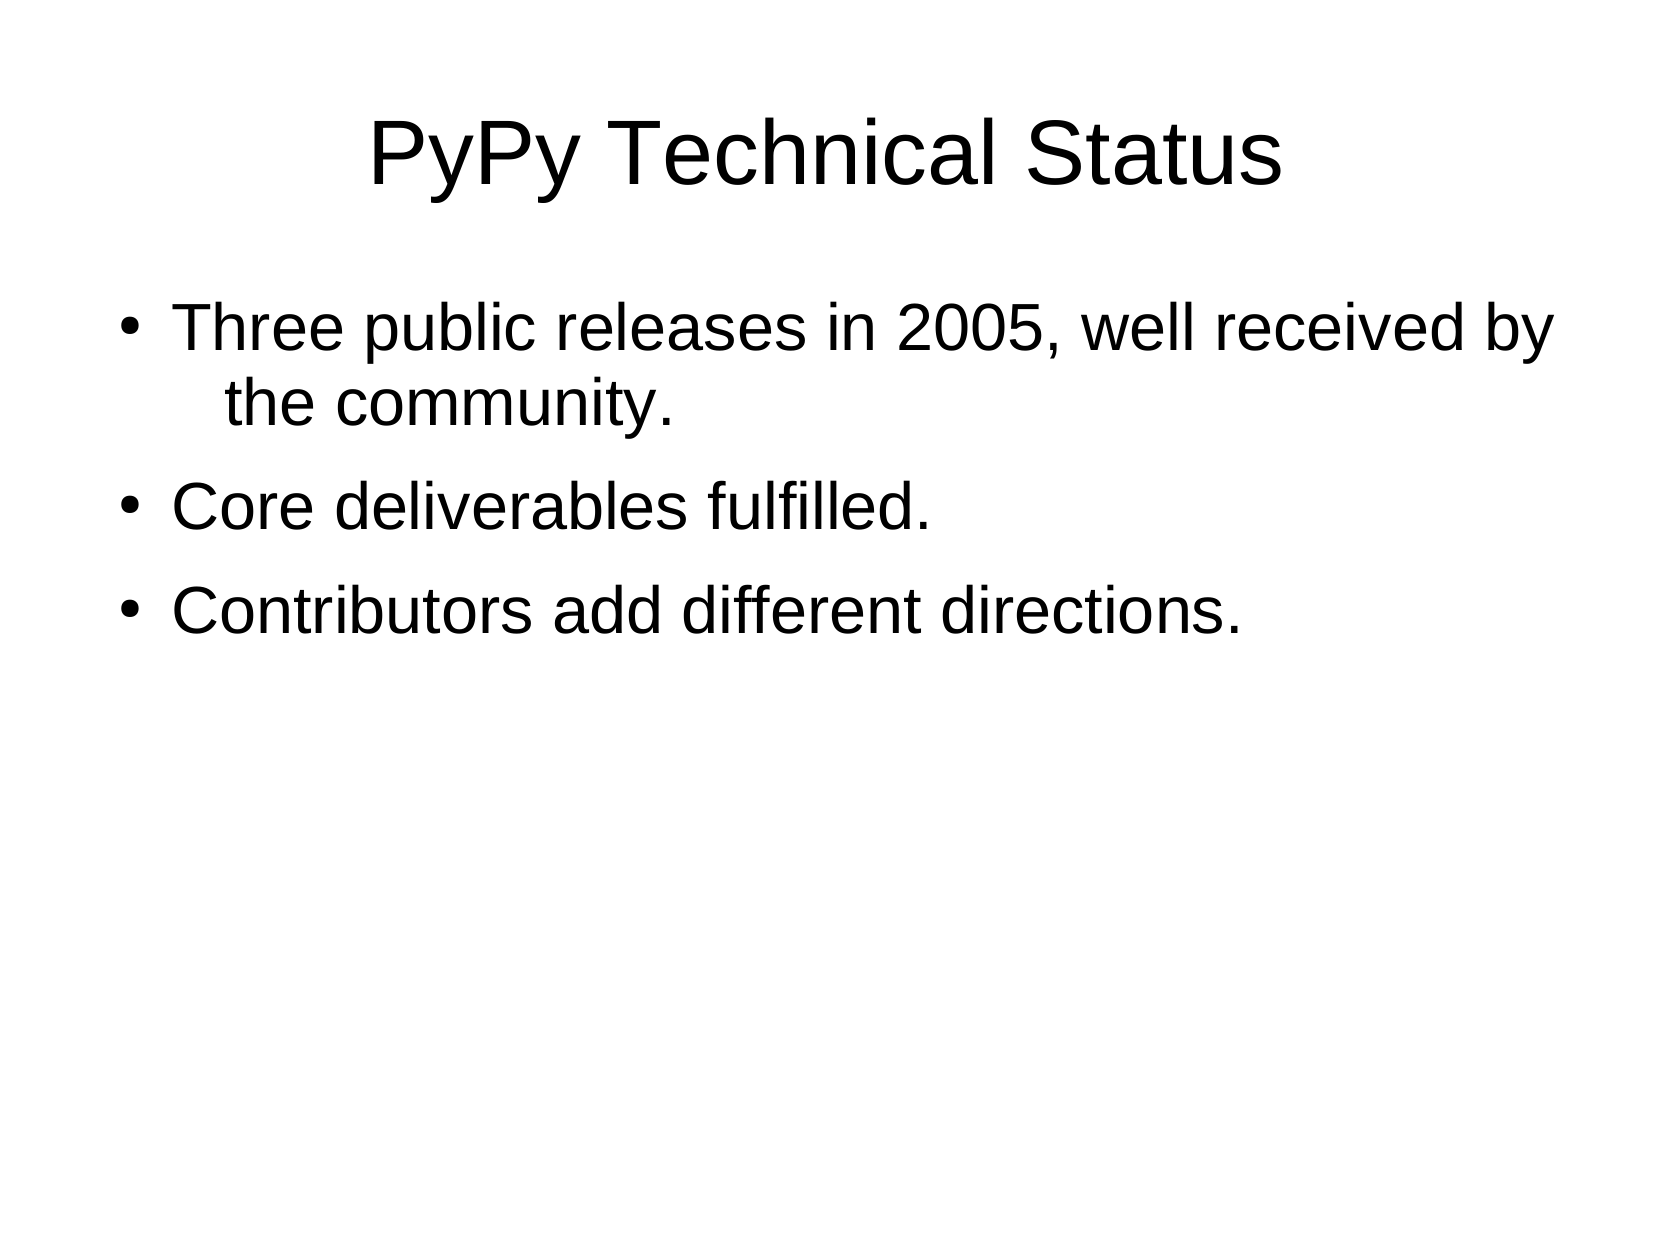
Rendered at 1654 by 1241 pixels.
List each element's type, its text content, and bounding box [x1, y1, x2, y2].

list Three public releases in 2005, well received by the community. Core deliverables fulfilled. Contributors add different directions. [82, 290, 1571, 1109]
title PyPy Technical Status [82, 49, 1571, 257]
